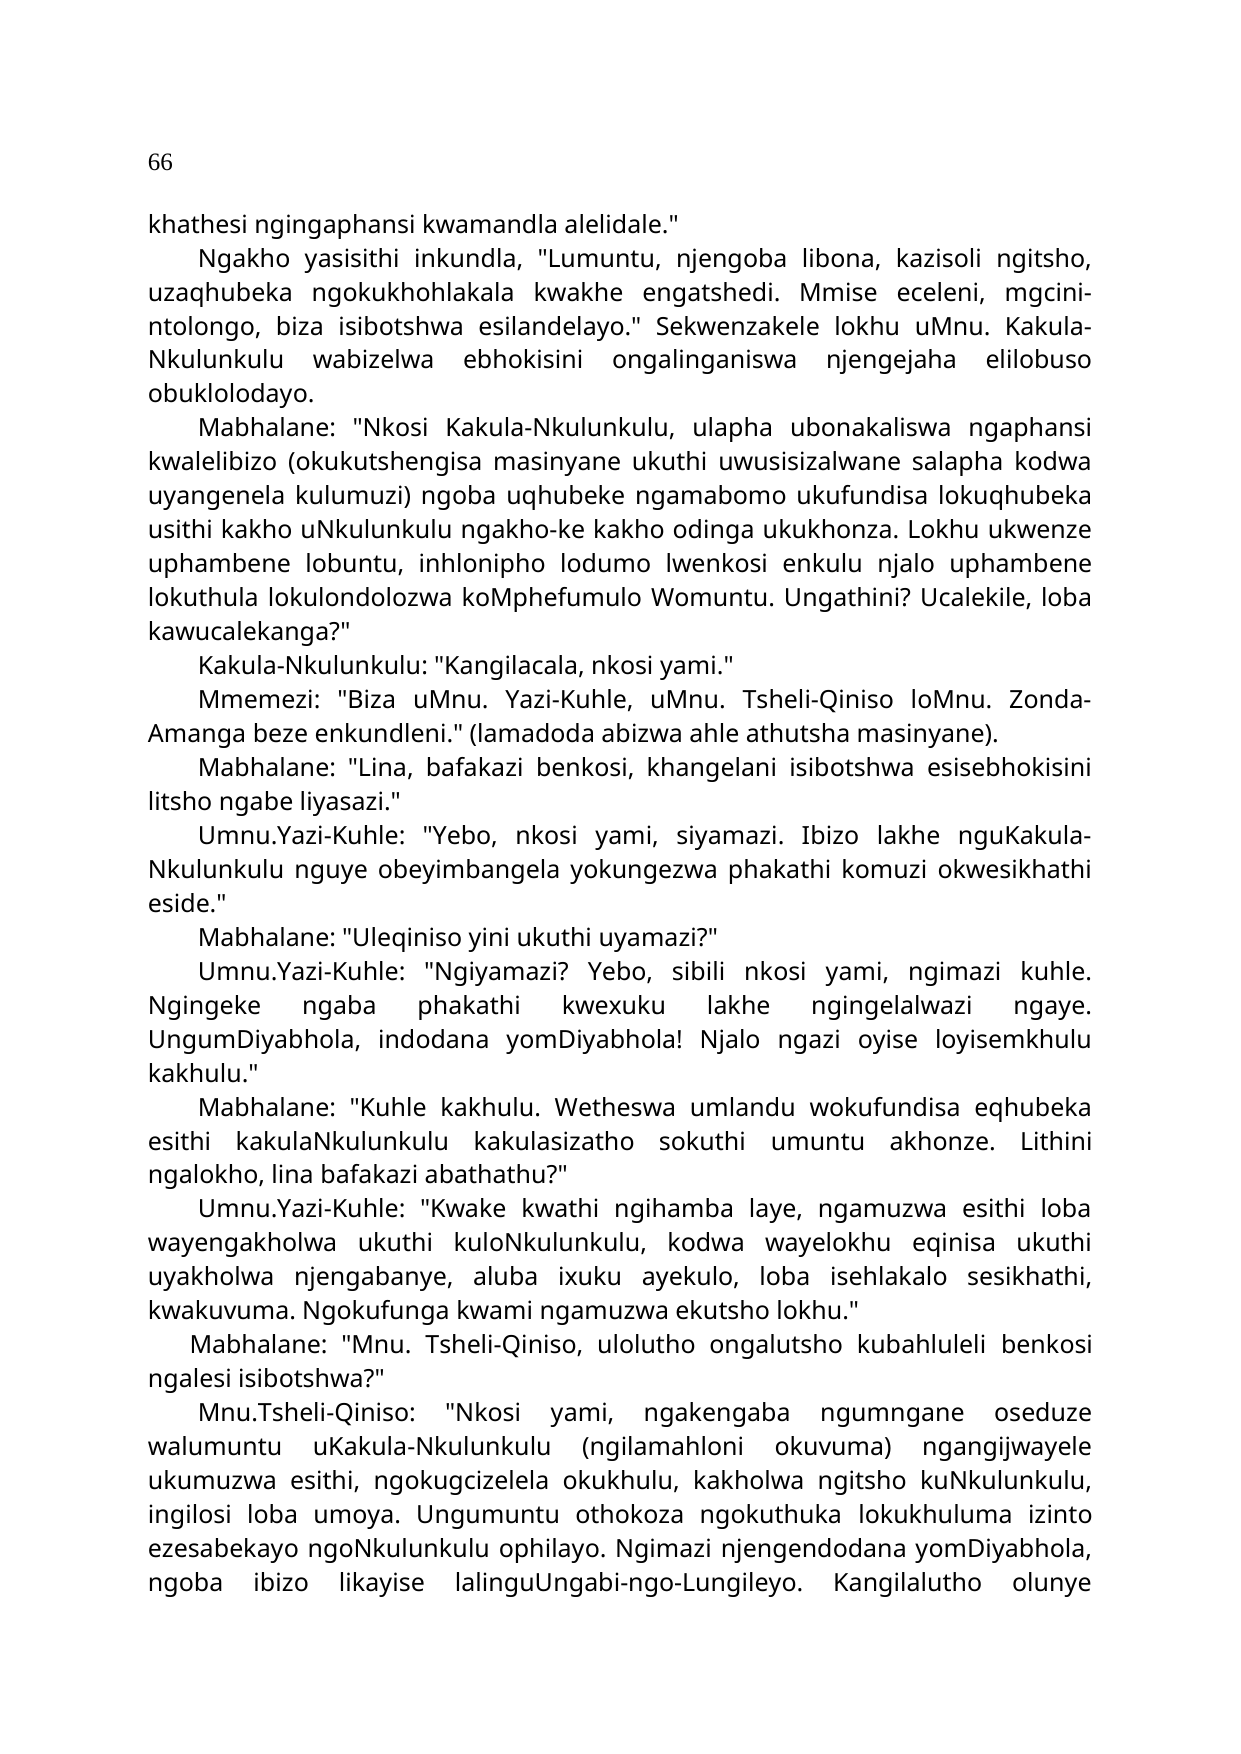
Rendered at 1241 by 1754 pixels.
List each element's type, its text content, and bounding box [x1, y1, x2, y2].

text Ngakho yasisithi inkundla, "Lumuntu, njengoba libona, kazisoli ngitsho, uzaqhubeka ngokukhohlakala kwakhe engatshedi. Mmise eceleni, mgcini-ntolongo, biza isibotshwa esilandelayo." Sekwenzakele lokhu uMnu. Kakula-Nkulunkulu wabizelwa ebhokisini ongalinganiswa njengejaha elilobuso obuklolodayo. [148, 241, 1093, 410]
text Mabhalane: "Mnu. Tsheli-Qiniso, ulolutho ongalutsho kubahluleli benkosi ngalesi isibotshwa?" [148, 1327, 1093, 1395]
text Umnu.Yazi-Kuhle: "Ngiyamazi? Yebo, sibili nkosi yami, ngimazi kuhle. Ngingeke ngaba phakathi kwexuku lakhe ngingelalwazi ngaye. UngumDiyabhola, indodana yomDiyabhola! Njalo ngazi oyise loyisemkhulu kakhulu." [148, 954, 1093, 1089]
text Mmemezi: "Biza uMnu. Yazi-Kuhle, uMnu. Tsheli-Qiniso loMnu. Zonda-Amanga beze enkundleni." (lamadoda abizwa ahle athutsha masinyane). [148, 682, 1093, 750]
text Mabhalane: "Lina, bafakazi benkosi, khangelani isibotshwa esisebhokisini litsho ngabe liyasazi." [148, 750, 1093, 818]
text Mabhalane: "Nkosi Kakula-Nkulunkulu, ulapha ubonakaliswa ngaphansi kwalelibizo (okukutshengisa masinyane ukuthi uwusisizalwane salapha kodwa uyangenela kulumuzi) ngoba uqhubeke ngamabomo ukufundisa lokuqhubeka usithi kakho uNkulunkulu ngakho-ke kakho odinga ukukhonza. Lokhu ukwenze uphambene lobuntu, inhlonipho lodumo lwenkosi enkulu njalo uphambene lokuthula lokulondolozwa koMphefumulo Womuntu. Ungathini? Ucalekile, loba kawucalekanga?" [148, 410, 1093, 648]
text Mnu.Tsheli-Qiniso: "Nkosi yami, ngakengaba ngumngane oseduze walumuntu uKakula-Nkulunkulu (ngilamahloni okuvuma) ngangijwayele ukumuzwa esithi, ngokugcizelela okukhulu, kakholwa ngitsho kuNkulunkulu, ingilosi loba umoya. Ungumuntu othokoza ngokuthuka lokukhuluma izinto ezesabekayo ngoNkulunkulu ophilayo. Ngimazi njengendodana yomDiyabhola, ngoba ibizo likayise lalinguUngabi-ngo-Lungileyo. Kangilalutho olunye [148, 1395, 1093, 1599]
text khathesi ngingaphansi kwamandla alelidale." [148, 207, 1093, 241]
text Kakula-Nkulunkulu: "Kangilacala, nkosi yami." [148, 648, 1093, 682]
text Mabhalane: "Kuhle kakhulu. Wetheswa umlandu wokufundisa eqhubeka esithi kakulaNkulunkulu kakulasizatho sokuthi umuntu akhonze. Lithini ngalokho, lina bafakazi abathathu?" [148, 1089, 1093, 1191]
text Umnu.Yazi-Kuhle: "Kwake kwathi ngihamba laye, ngamuzwa esithi loba wayengakholwa ukuthi kuloNkulunkulu, kodwa wayelokhu eqinisa ukuthi uyakholwa njengabanye, aluba ixuku ayekulo, loba isehlakalo sesikhathi, kwakuvuma. Ngokufunga kwami ngamuzwa ekutsho lokhu." [148, 1191, 1093, 1327]
text Mabhalane: "Uleqiniso yini ukuthi uyamazi?" [148, 920, 1093, 954]
text Umnu.Yazi-Kuhle: "Yebo, nkosi yami, siyamazi. Ibizo lakhe nguKakula-Nkulunkulu nguye obeyimbangela yokungezwa phakathi komuzi okwesikhathi eside." [148, 818, 1093, 920]
